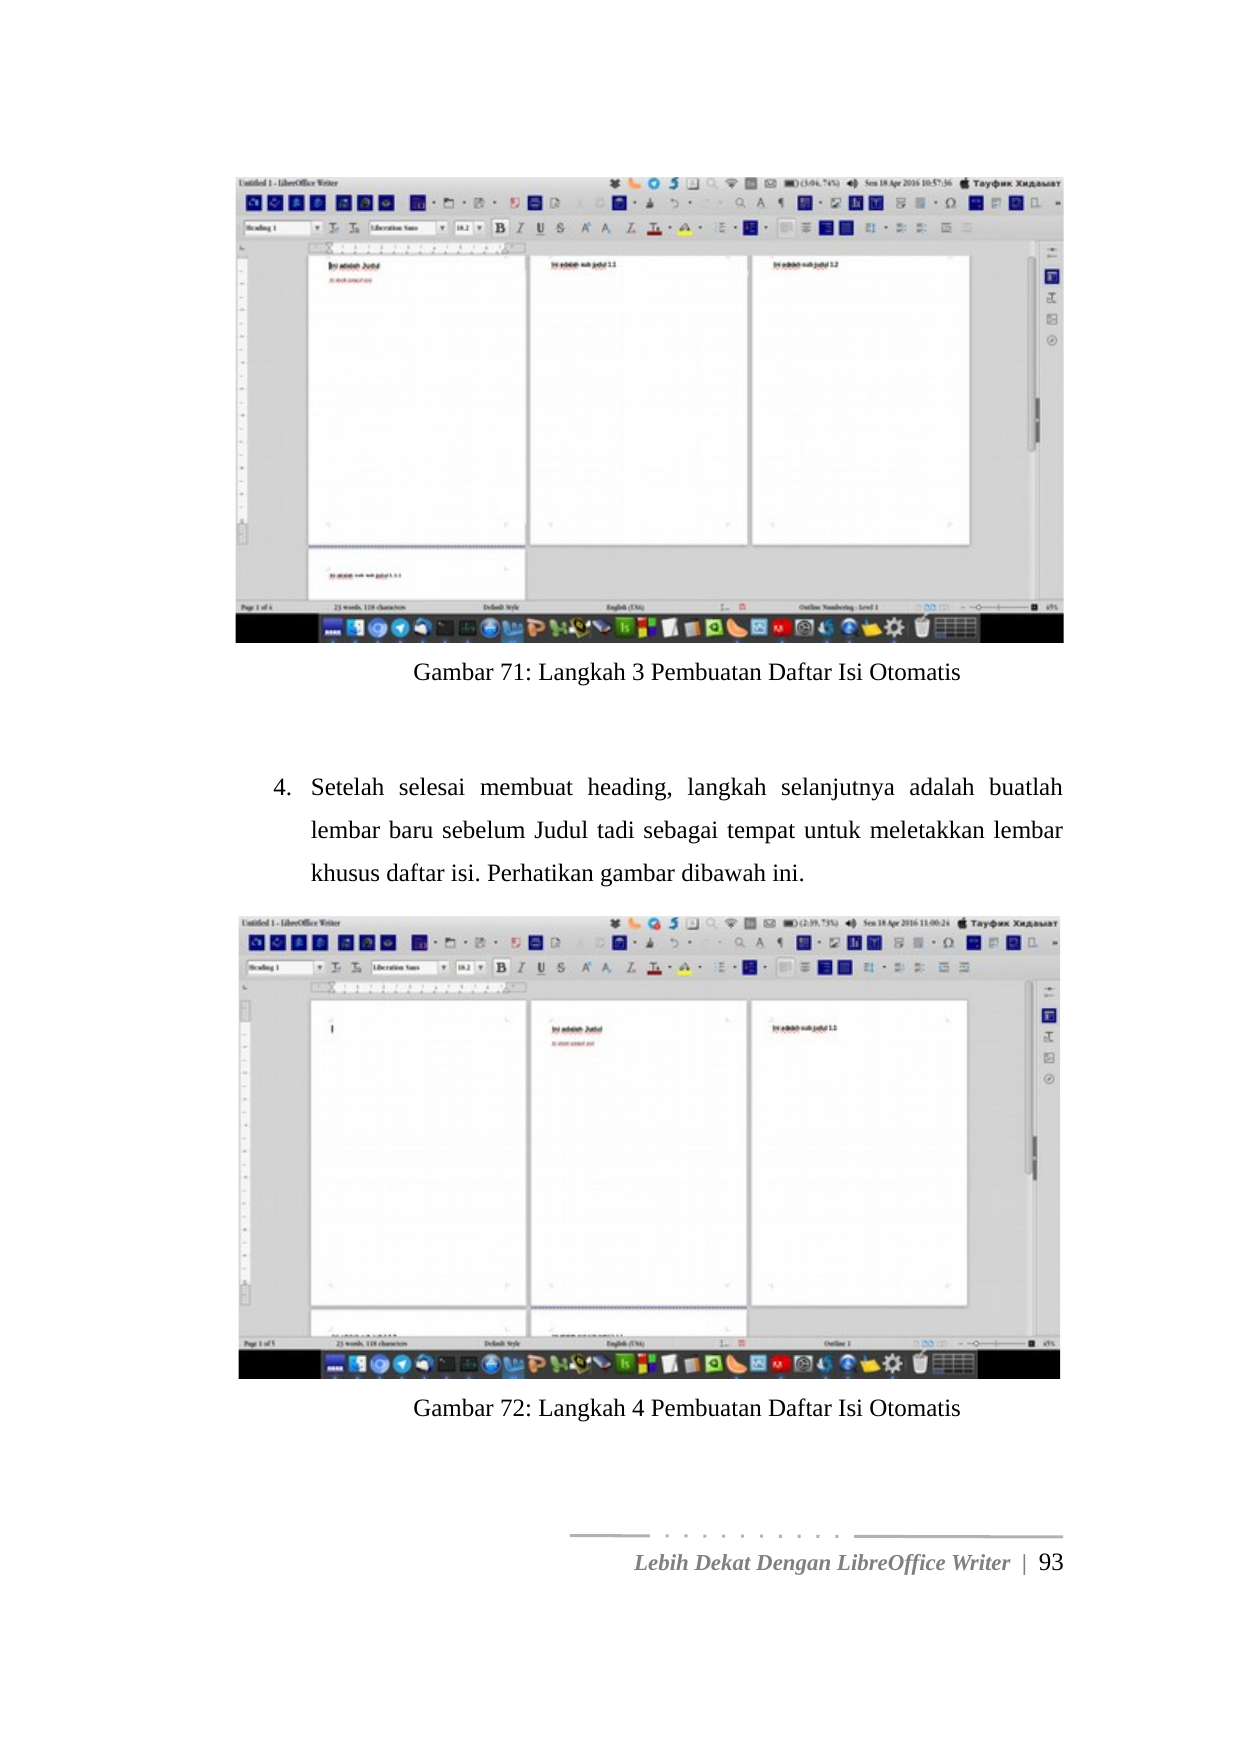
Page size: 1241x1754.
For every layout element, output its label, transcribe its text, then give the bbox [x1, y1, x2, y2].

list Gambar 71: Langkah 3 Pembuatan Daftar Isi Otomatis [273, 643, 1063, 686]
list Gambar 72: Langkah 4 Pembuatan Daftar Isi Otomatis [273, 1379, 1063, 1421]
picture [235, 177, 1064, 643]
list Setelah selesai membuat heading, langkah selanjutnya adalah buatlah lembar baru sebelum Judul tadi sebagai tempat untuk meletakkan lembar khusus daftar isi. Perhatikan gambar dibawah ini. [273, 772, 1063, 887]
picture [238, 916, 1061, 1379]
